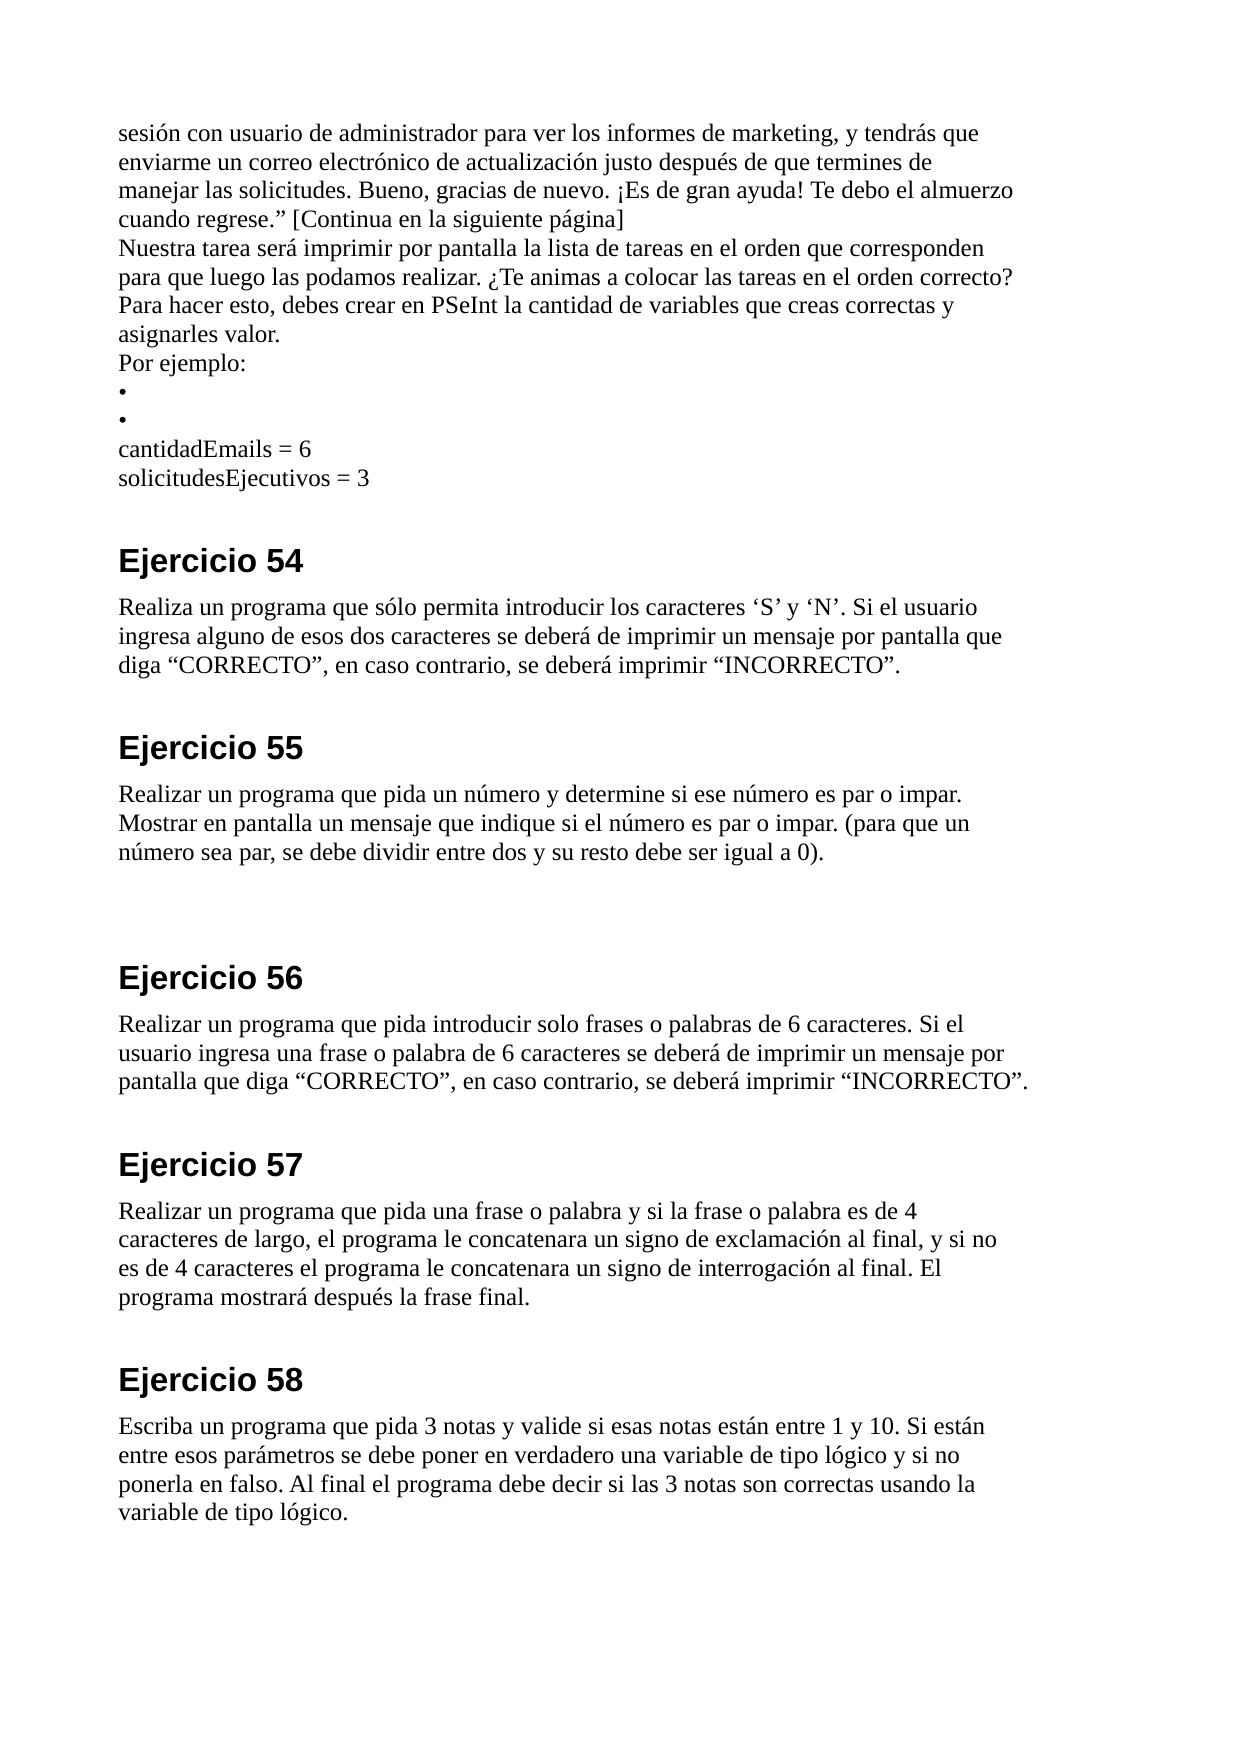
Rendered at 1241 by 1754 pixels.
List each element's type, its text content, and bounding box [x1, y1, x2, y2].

text manejar las solicitudes. Bueno, gracias de nuevo. ¡Es de gran ayuda! Te debo el almuerzo [118, 176, 1122, 204]
text ingresa alguno de esos dos caracteres se deberá de imprimir un mensaje por pantalla que [118, 621, 1122, 650]
text caracteres de largo, el programa le concatenara un signo de exclamación al final, y si no [118, 1224, 1122, 1253]
text Realizar un programa que pida introducir solo frases o palabras de 6 caracteres. Si el [118, 1009, 1122, 1038]
text Por ejemplo: [118, 348, 1122, 377]
text • [118, 377, 1122, 406]
text variable de tipo lógico. [118, 1497, 1122, 1526]
text Nuestra tarea será imprimir por pantalla la lista de tareas en el orden que corresponden [118, 233, 1122, 262]
text asignarles valor. [118, 319, 1122, 348]
text sesión con usuario de administrador para ver los informes de marketing, y tendrás que [118, 118, 1122, 147]
text número sea par, se debe dividir entre dos y su resto debe ser igual a 0). [118, 837, 1122, 865]
text • [118, 406, 1122, 434]
subtitle Ejercicio 55 [118, 728, 1122, 767]
text Realizar un programa que pida un número y determine si ese número es par o impar. [118, 779, 1122, 808]
text cuando regrese.” [Continua en la siguiente página] [118, 204, 1122, 233]
text usuario ingresa una frase o palabra de 6 caracteres se deberá de imprimir un mensaje por [118, 1038, 1122, 1066]
text pantalla que diga “CORRECTO”, en caso contrario, se deberá imprimir “INCORRECTO”. [118, 1066, 1122, 1095]
text cantidadEmails = 6 [118, 434, 1122, 463]
text entre esos parámetros se debe poner en verdadero una variable de tipo lógico y si no [118, 1440, 1122, 1469]
text Mostrar en pantalla un mensaje que indique si el número es par o impar. (para que un [118, 808, 1122, 837]
text ponerla en falso. Al final el programa debe decir si las 3 notas son correctas usando la [118, 1469, 1122, 1497]
subtitle Ejercicio 57 [118, 1145, 1122, 1183]
text Para hacer esto, debes crear en PSeInt la cantidad de variables que creas correctas y [118, 291, 1122, 319]
text para que luego las podamos realizar. ¿Te animas a colocar las tareas en el orden correcto? [118, 262, 1122, 291]
text programa mostrará después la frase final. [118, 1282, 1122, 1311]
text Escriba un programa que pida 3 notas y valide si esas notas están entre 1 y 10. Si están [118, 1411, 1122, 1440]
text enviarme un correo electrónico de actualización justo después de que termines de [118, 147, 1122, 176]
subtitle Ejercicio 56 [118, 958, 1122, 996]
text diga “CORRECTO”, en caso contrario, se deberá imprimir “INCORRECTO”. [118, 650, 1122, 679]
text Realiza un programa que sólo permita introducir los caracteres ‘S’ y ‘N’. Si el usuario [118, 592, 1122, 621]
subtitle Ejercicio 54 [118, 541, 1122, 580]
text es de 4 caracteres el programa le concatenara un signo de interrogación al final. El [118, 1253, 1122, 1282]
subtitle Ejercicio 58 [118, 1360, 1122, 1399]
text solicitudesEjecutivos = 3 [118, 463, 1122, 492]
text Realizar un programa que pida una frase o palabra y si la frase o palabra es de 4 [118, 1196, 1122, 1224]
